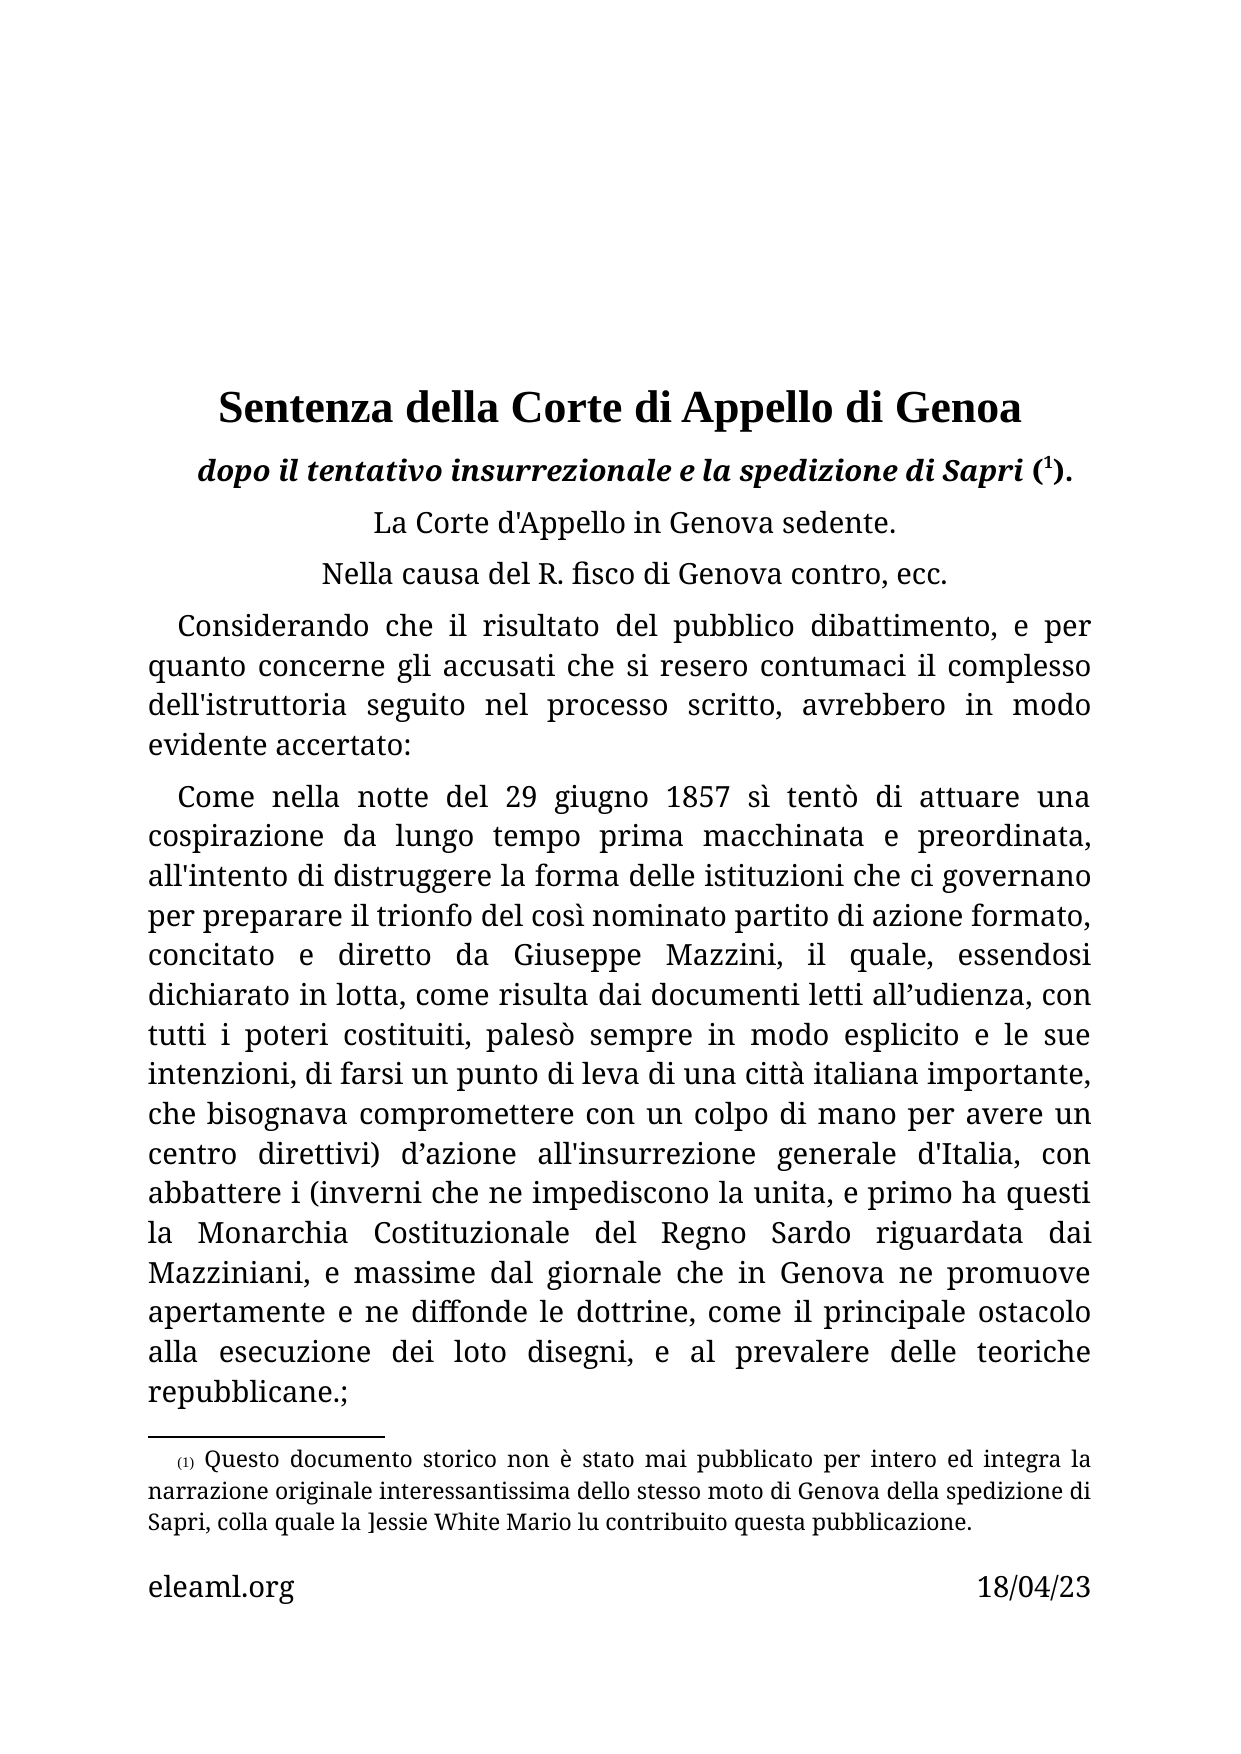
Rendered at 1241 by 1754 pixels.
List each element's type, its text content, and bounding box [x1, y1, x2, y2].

text Questo documento storico non è stato mai pubblicato per intero ed integra la narrazione originale interessantissima dello stesso moto di Genova della spedizione di Sapri, colla quale la ]essie White Mario lu contribuito questa pubblicazione. [148, 1443, 1093, 1537]
text Come nella notte del 29 giugno 1857 sì tentò di attuare una cospirazione da lungo tempo prima macchinata e preordinata, all'intento di distruggere la forma delle istituzioni che ci governano per preparare il trionfo del così nominato partito di azione formato, concitato e diretto da Giuseppe Mazzini, il quale, essendosi dichiarato in lotta, come risulta dai documenti letti all’udienza, con tutti i poteri costituiti, palesò sempre in modo esplicito e le sue intenzioni, di farsi un punto di leva di una città italiana importante, che bisognava compromettere con un colpo di mano per avere un centro direttivi) d’azione all'insurrezione generale d'Italia, con abbattere i (inverni che ne impediscono la unita, e primo ha questi la Monarchia Costituzionale del Regno Sardo riguardata dai Mazziniani, e massime dal giornale che in Genova ne promuove apertamente e ne diffonde le dottrine, come il principale ostacolo alla esecuzione dei loto disegni, e al prevalere delle teoriche repubblicane.; [148, 776, 1093, 1411]
text Considerando che il risultato del pubblico dibattimento, e per quanto concerne gli accusati che si resero contumaci il complesso dell'istruttoria seguito nel processo scritto, avrebbero in modo evidente accertato: [148, 605, 1093, 764]
text La Corte d'Appello in Genova sedente. [148, 502, 1093, 542]
subtitle Sentenza della Corte di Appello di Genoa [148, 379, 1093, 432]
text Nella causa del R. fisco di Genova contro, ecc. [148, 554, 1093, 593]
text dopo il tentativo insurrezionale e la spedizione di Sapri (). [148, 451, 1093, 490]
